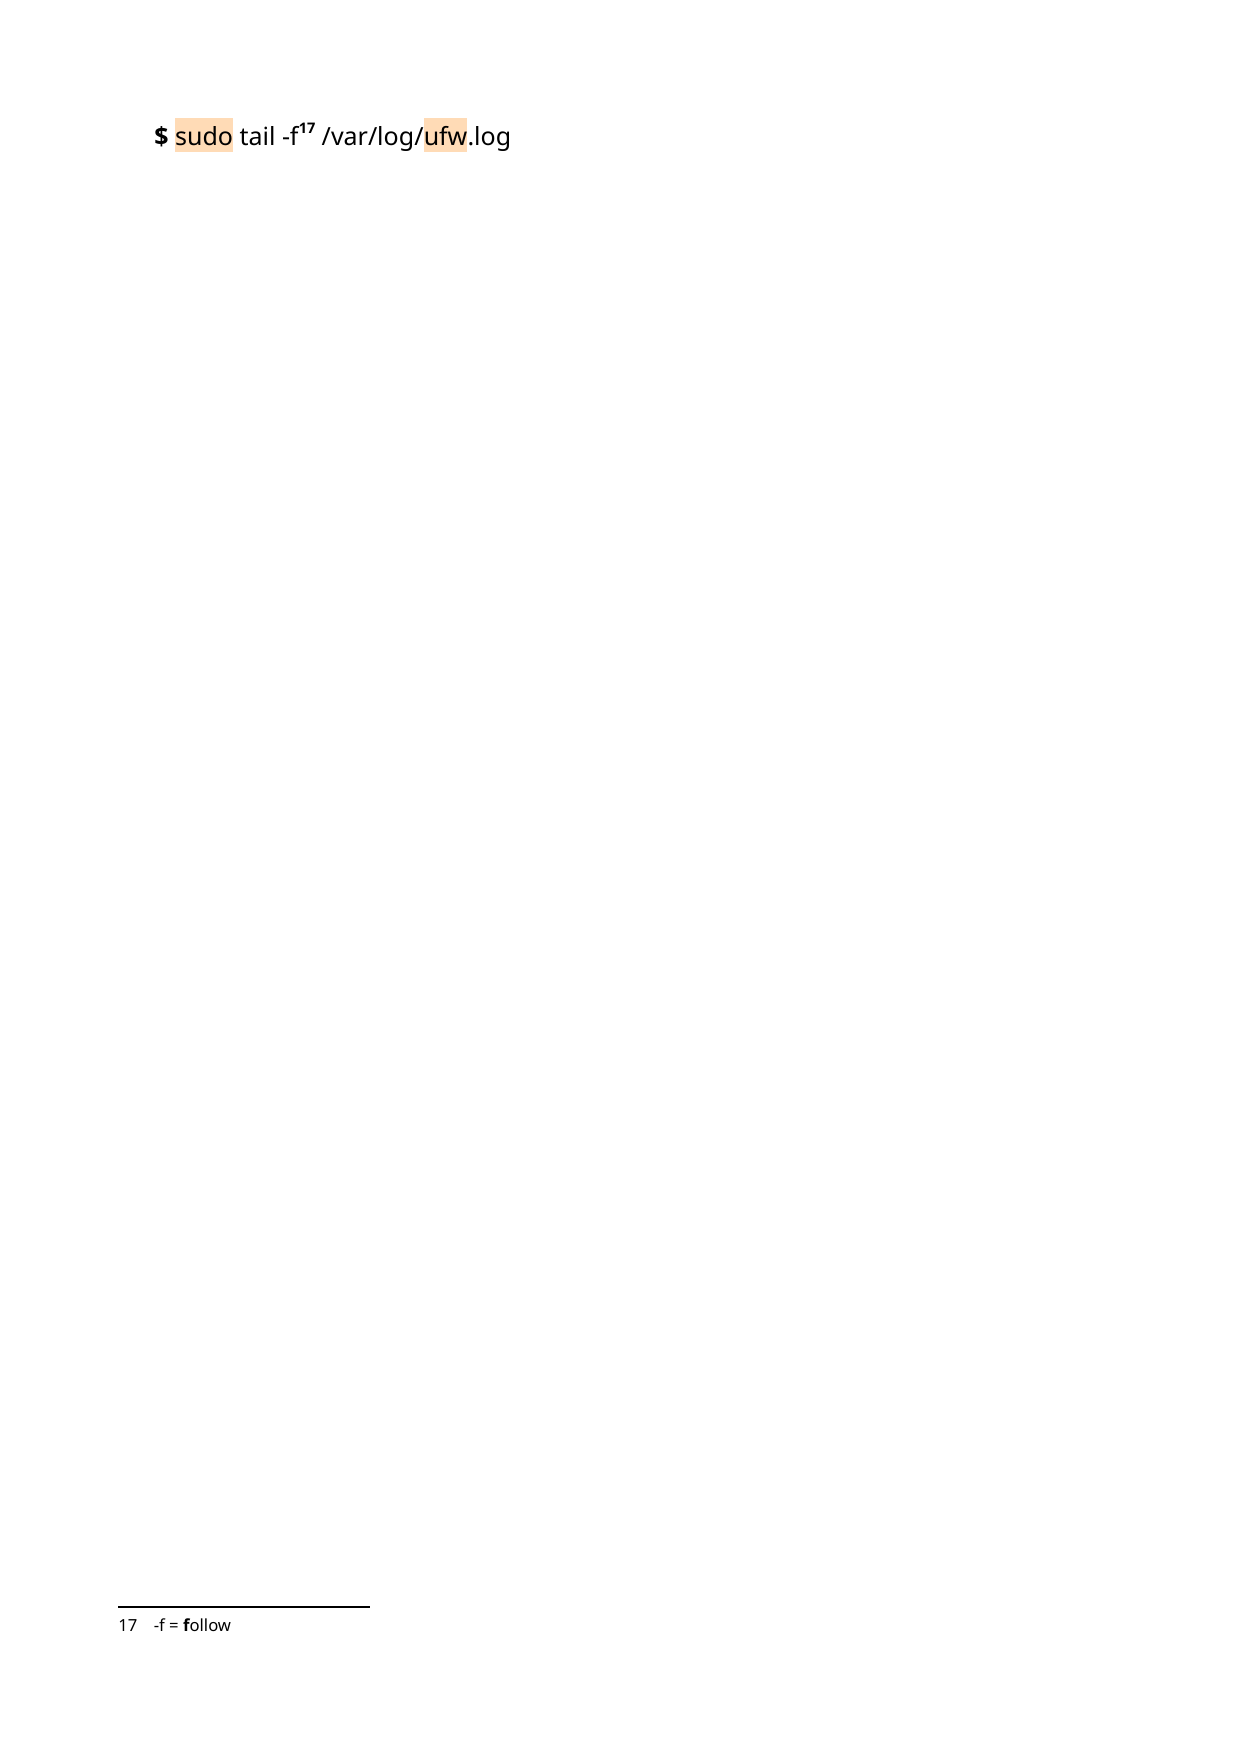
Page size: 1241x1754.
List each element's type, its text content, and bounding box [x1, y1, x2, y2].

text -f = follow [118, 1613, 1122, 1636]
text $ sudo tail -f /var/log/ufw.log [154, 118, 1122, 152]
